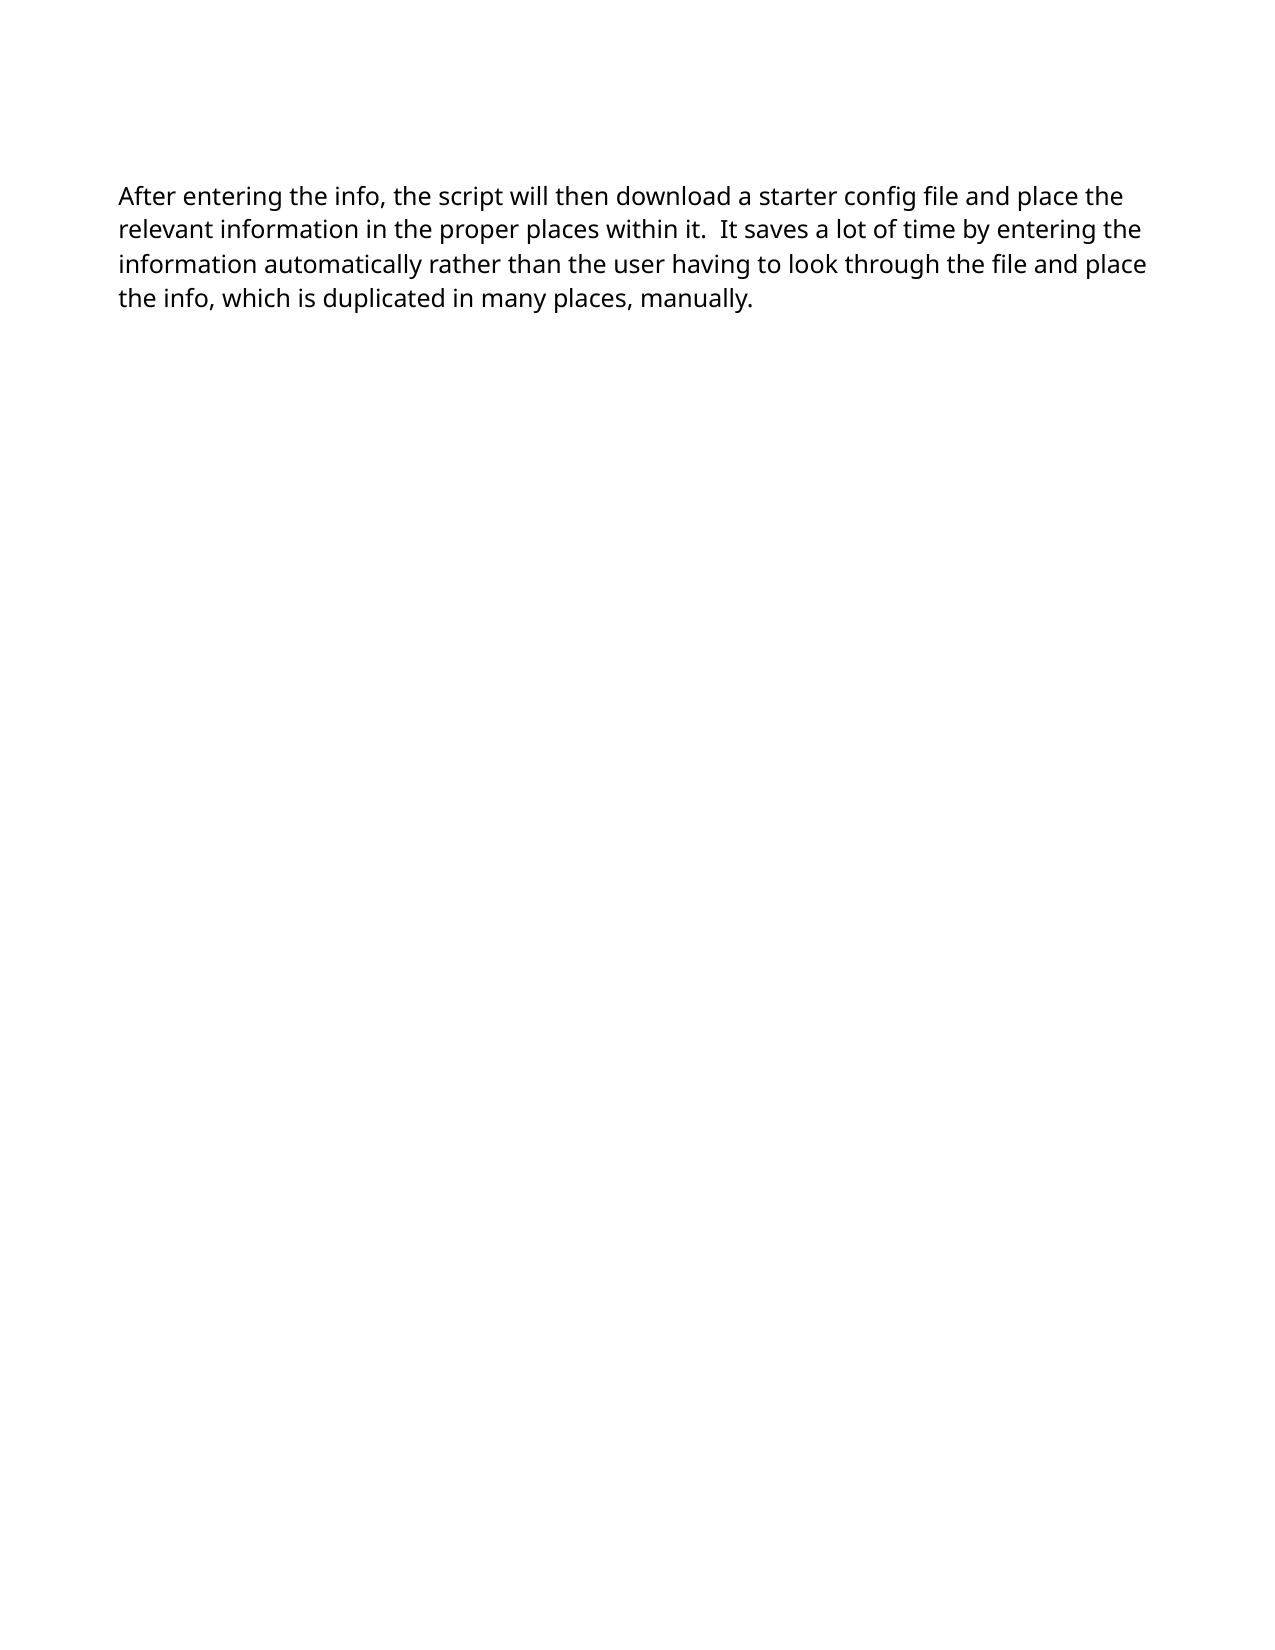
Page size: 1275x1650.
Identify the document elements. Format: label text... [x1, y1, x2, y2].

text After entering the info, the script will then download a starter config file and place the relevant information in the proper places within it. It saves a lot of time by entering the information automatically rather than the user having to look through the file and place the info, which is duplicated in many places, manually. [118, 178, 1157, 314]
